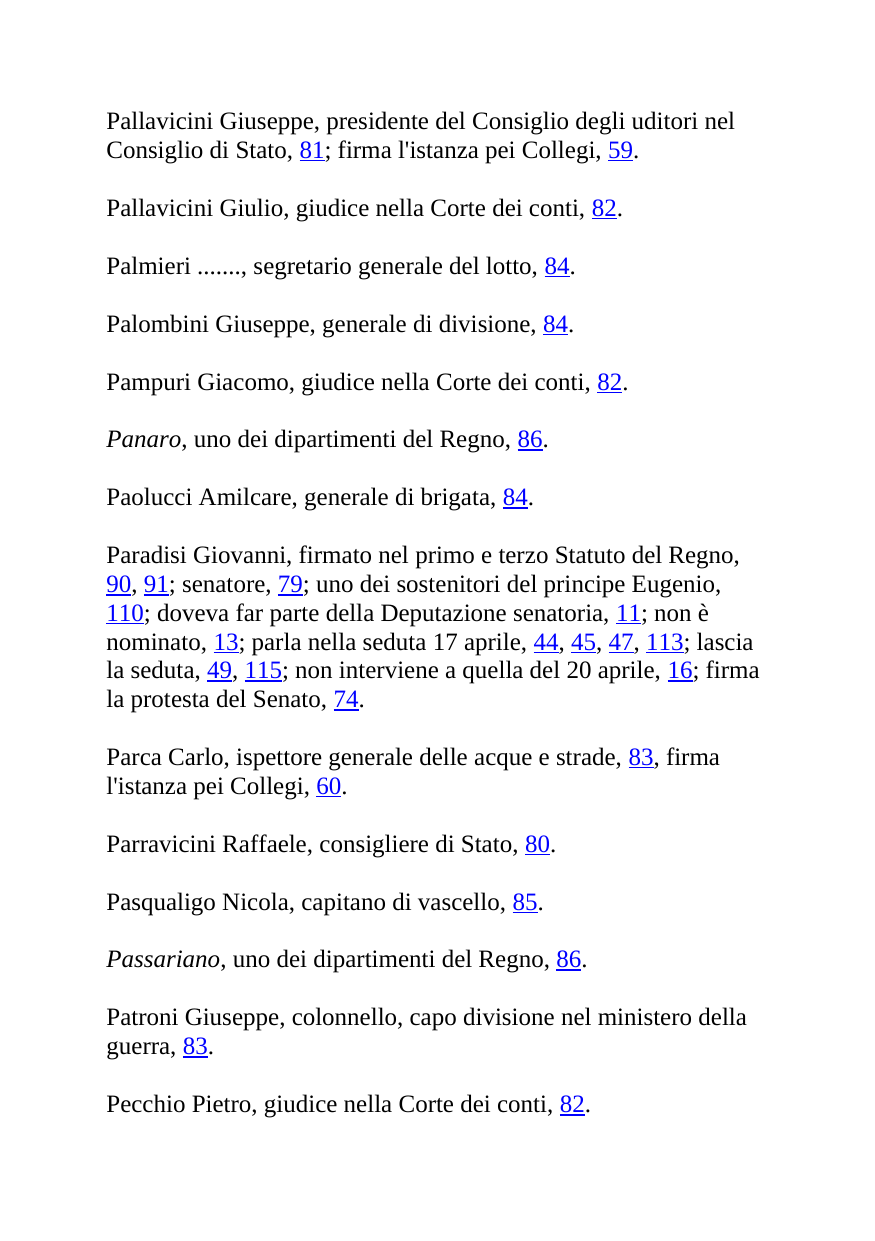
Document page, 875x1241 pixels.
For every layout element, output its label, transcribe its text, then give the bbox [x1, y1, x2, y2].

text Passariano, uno dei dipartimenti del Regno, 86. [106, 944, 768, 973]
text Parca Carlo, ispettore generale delle acque e strade, 83, firma l'istanza pei Collegi, 60. [106, 742, 768, 799]
text Palmieri ......., segretario generale del lotto, 84. [106, 251, 768, 279]
text Pasqualigo Nicola, capitano di vascello, 85. [106, 887, 768, 915]
text Paradisi Giovanni, firmato nel primo e terzo Statuto del Regno, 90, 91; senatore, 79; uno dei sostenitori del principe Eugenio, 110; doveva far parte della Deputazione senatoria, 11; non è nominato, 13; parla nella seduta 17 aprile, 44, 45, 47, 113; lascia la seduta, 49, 115; non interviene a quella del 20 aprile, 16; firma la protesta del Senato, 74. [106, 540, 768, 713]
text Pampuri Giacomo, giudice nella Corte dei conti, 82. [106, 367, 768, 395]
text Palombini Giuseppe, generale di divisione, 84. [106, 309, 768, 337]
text Pecchio Pietro, giudice nella Corte dei conti, 82. [106, 1089, 768, 1118]
text Paolucci Amilcare, generale di brigata, 84. [106, 482, 768, 511]
text Parravicini Raffaele, consigliere di Stato, 80. [106, 829, 768, 857]
text Panaro, uno dei dipartimenti del Regno, 86. [106, 424, 768, 453]
text Pallavicini Giuseppe, presidente del Consiglio degli uditori nel Consiglio di Stato, 81; firma l'istanza pei Collegi, 59. [106, 106, 768, 164]
text Patroni Giuseppe, colonnello, capo divisione nel ministero della guerra, 83. [106, 1002, 768, 1060]
text Pallavicini Giulio, giudice nella Corte dei conti, 82. [106, 193, 768, 222]
